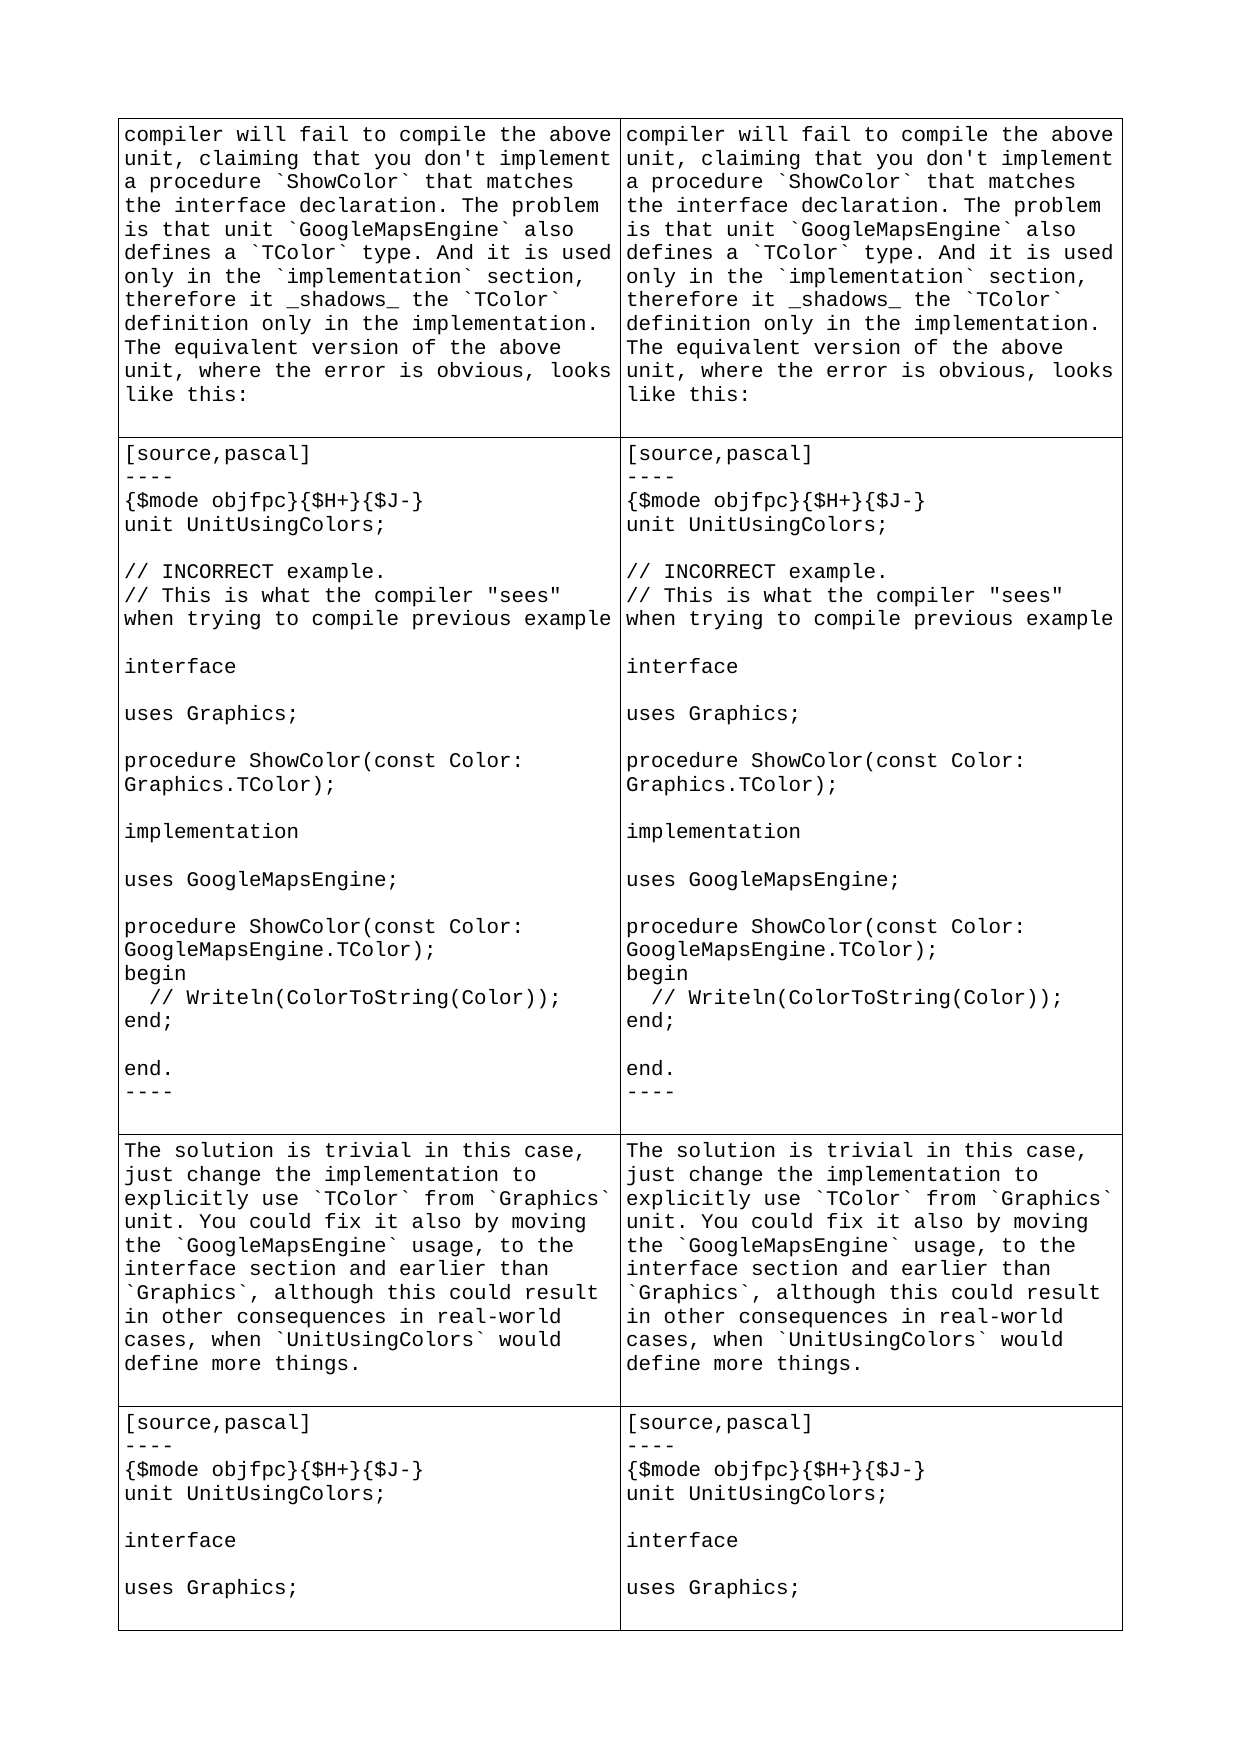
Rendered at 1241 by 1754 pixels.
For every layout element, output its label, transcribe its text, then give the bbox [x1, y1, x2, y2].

table_cell compiler will fail to compile the above unit, claiming that you don't implement a procedure `ShowColor` that matches the interface declaration. The problem is that unit `GoogleMapsEngine` also defines a `TColor` type. And it is used only in the `implementation` section, therefore it _shadows_ the `TColor` definition only in the implementation. The equivalent version of the above unit, where the error is obvious, looks like this: [119, 119, 620, 437]
table_cell The solution is trivial in this case, just change the implementation to explicitly use `TColor` from `Graphics` unit. You could fix it also by moving the `GoogleMapsEngine` usage, to the interface section and earlier than `Graphics`, although this could result in other consequences in real-world cases, when `UnitUsingColors` would define more things. [621, 1135, 1122, 1406]
table_cell compiler will fail to compile the above unit, claiming that you don't implement a procedure `ShowColor` that matches the interface declaration. The problem is that unit `GoogleMapsEngine` also defines a `TColor` type. And it is used only in the `implementation` section, therefore it _shadows_ the `TColor` definition only in the implementation. The equivalent version of the above unit, where the error is obvious, looks like this: [621, 119, 1122, 437]
table_cell [source,pascal] ---- {$mode objfpc}{$H+}{$J-} unit UnitUsingColors; interface uses Graphics; [119, 1407, 620, 1630]
table_cell [source,pascal] ---- {$mode objfpc}{$H+}{$J-} unit UnitUsingColors; // INCORRECT example. // This is what the compiler "sees" when trying to compile previous example interface uses Graphics; procedure ShowColor(const Color: Graphics.TColor); implementation uses GoogleMapsEngine; procedure ShowColor(const Color: GoogleMapsEngine.TColor); begin // Writeln(ColorToString(Color)); end; end. ---- [119, 438, 620, 1134]
table_cell [source,pascal] ---- {$mode objfpc}{$H+}{$J-} unit UnitUsingColors; // INCORRECT example. // This is what the compiler "sees" when trying to compile previous example interface uses Graphics; procedure ShowColor(const Color: Graphics.TColor); implementation uses GoogleMapsEngine; procedure ShowColor(const Color: GoogleMapsEngine.TColor); begin // Writeln(ColorToString(Color)); end; end. ---- [621, 438, 1122, 1134]
table_cell [source,pascal] ---- {$mode objfpc}{$H+}{$J-} unit UnitUsingColors; interface uses Graphics; [621, 1407, 1122, 1630]
table_cell The solution is trivial in this case, just change the implementation to explicitly use `TColor` from `Graphics` unit. You could fix it also by moving the `GoogleMapsEngine` usage, to the interface section and earlier than `Graphics`, although this could result in other consequences in real-world cases, when `UnitUsingColors` would define more things. [119, 1135, 620, 1406]
